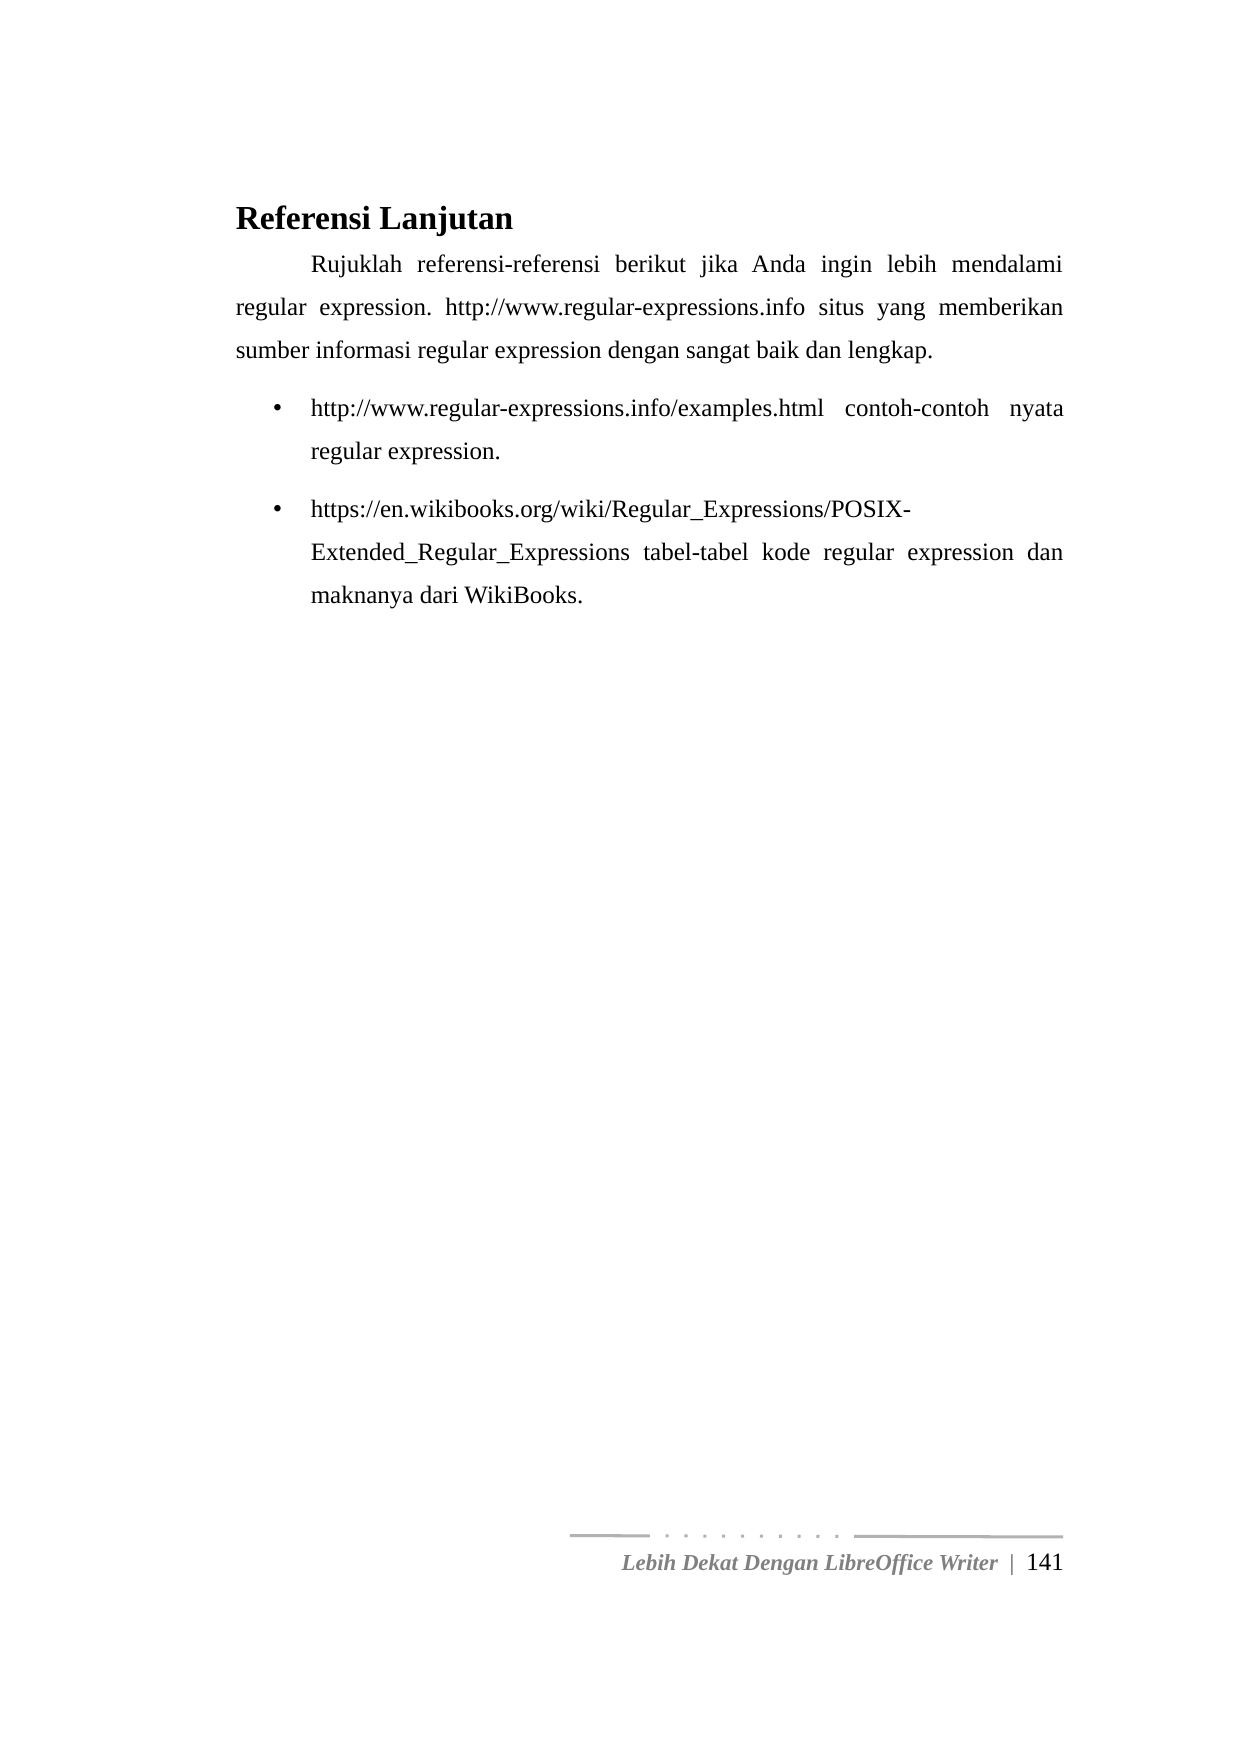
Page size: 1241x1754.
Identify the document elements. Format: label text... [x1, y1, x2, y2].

text Rujuklah referensi-referensi berikut jika Anda ingin lebih mendalami regular expression. http://www.regular-expressions.info situs yang memberikan sumber informasi regular expression dengan sangat baik dan lengkap. [236, 249, 1063, 364]
list https://en.wikibooks.org/wiki/Regular_Expressions/POSIX-Extended_Regular_Expressions tabel-tabel kode regular expression dan maknanya dari WikiBooks. [273, 494, 1063, 609]
subtitle Referensi Lanjutan [236, 198, 1063, 236]
list http://www.regular-expressions.info/examples.html contoh-contoh nyata regular expression. [273, 393, 1063, 465]
